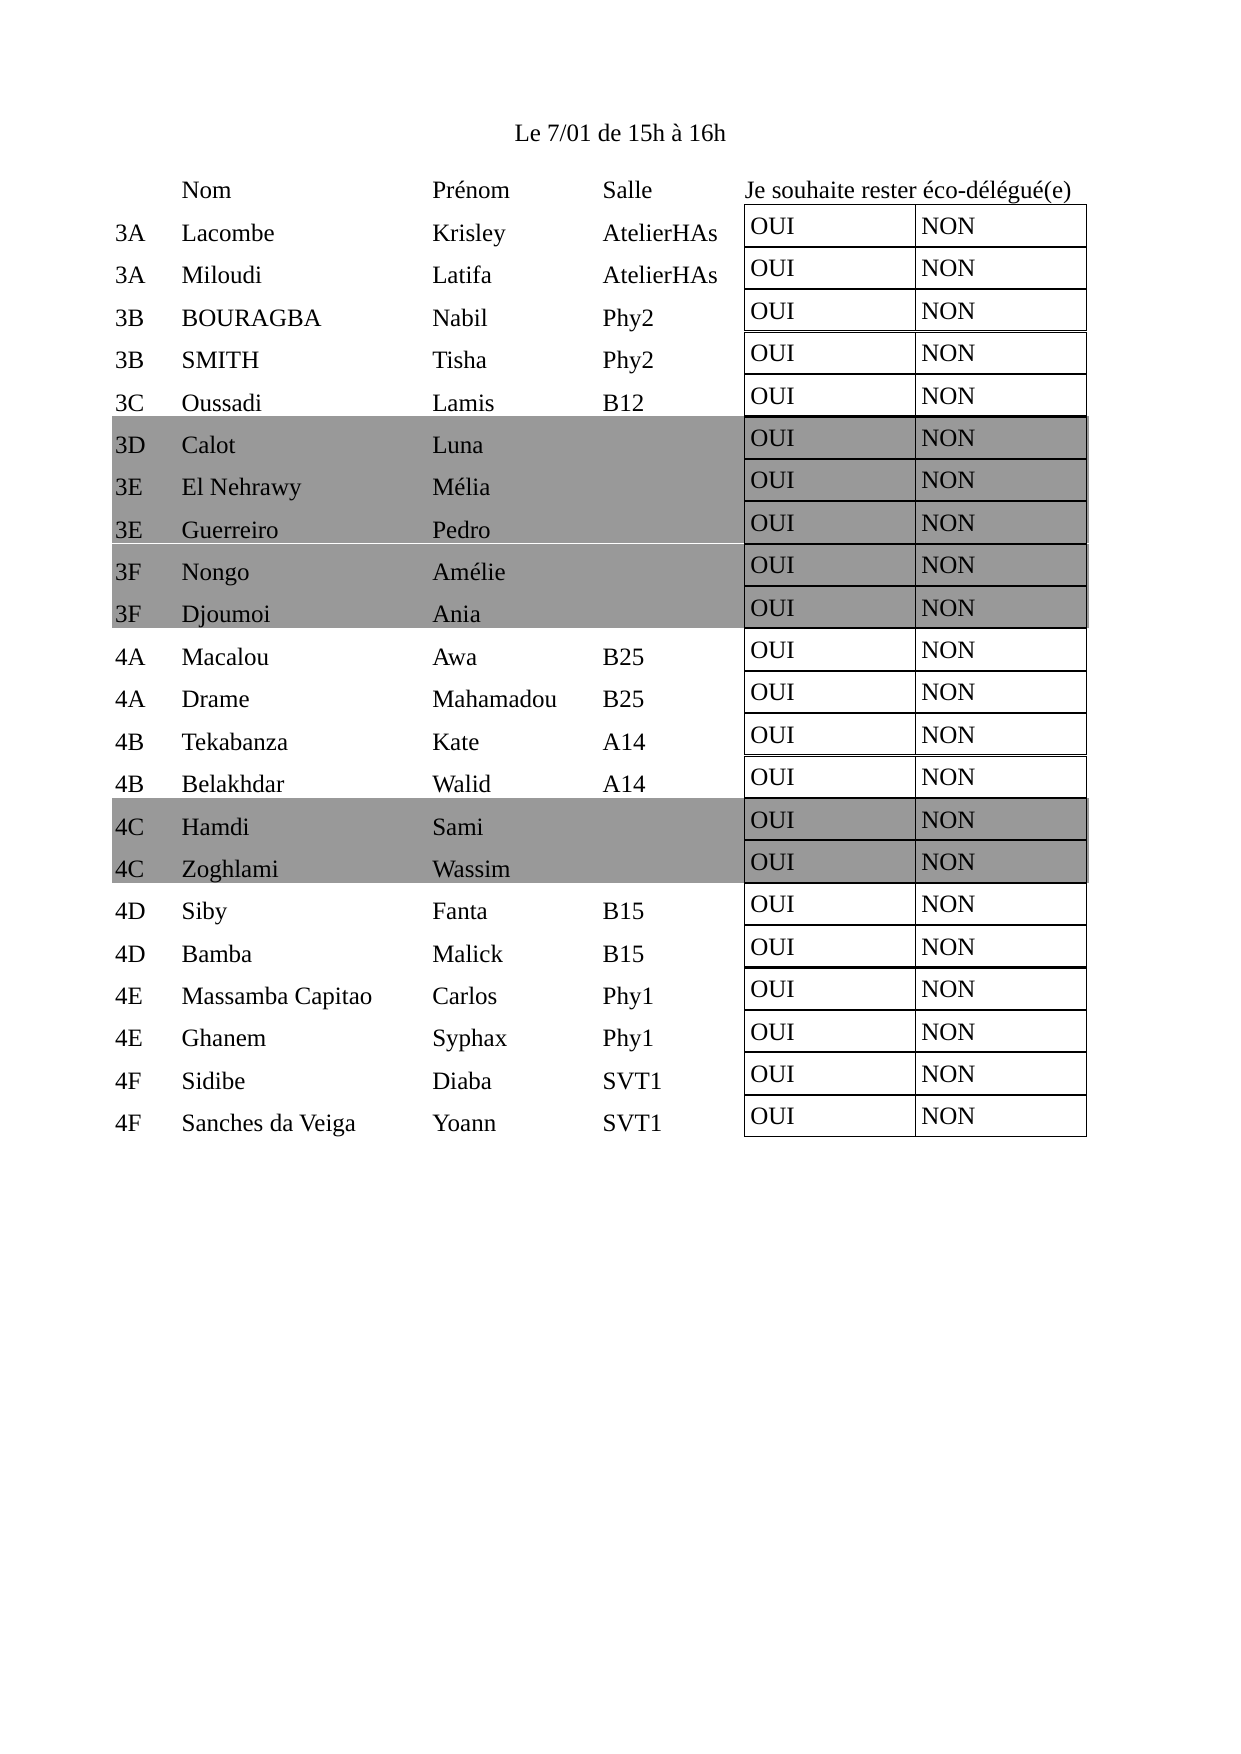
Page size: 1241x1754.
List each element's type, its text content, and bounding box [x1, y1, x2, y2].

table_header OUI [745, 1053, 915, 1093]
table_cell Bamba [178, 925, 429, 967]
table_header NON [916, 248, 1086, 288]
table_cell Tisha [429, 332, 599, 374]
table_cell A14 [599, 756, 741, 798]
table_cell 3D [112, 416, 178, 459]
table_cell Hamdi [178, 798, 429, 840]
table_header NON [916, 290, 1086, 330]
table_cell 4F [112, 1095, 178, 1137]
table_header OUI [745, 799, 915, 839]
table_cell 3A [112, 204, 178, 247]
table_cell Massamba Capitao [178, 968, 429, 1010]
table_header NON [916, 629, 1086, 669]
table_header OUI [745, 333, 915, 373]
table_header OUI [745, 714, 915, 754]
table_cell Calot [178, 416, 429, 459]
table_cell Phy2 [599, 332, 741, 374]
table_header OUI [745, 757, 915, 797]
table_cell [599, 840, 741, 883]
table_cell [599, 416, 741, 459]
table_cell [599, 586, 741, 628]
table_cell 4E [112, 1010, 178, 1052]
table_cell B15 [599, 925, 741, 967]
table_cell Macalou [178, 628, 429, 671]
table_header OUI [745, 375, 915, 415]
table_cell Carlos [429, 968, 599, 1010]
table_cell Lacombe [178, 204, 429, 247]
table_cell 4C [112, 798, 178, 840]
table_cell 3C [112, 374, 178, 416]
table_header NON [916, 205, 1086, 246]
table_cell Djoumoi [178, 586, 429, 628]
text Le 7/01 de 15h à 16h [118, 118, 1122, 147]
table_cell Amélie [429, 544, 599, 586]
table_cell A14 [599, 713, 741, 756]
table_cell Ania [429, 586, 599, 628]
table_cell 4A [112, 628, 178, 671]
table_cell 4B [112, 713, 178, 756]
table_cell Syphax [429, 1010, 599, 1052]
table_header OUI [745, 926, 915, 966]
table_header NON [916, 757, 1086, 797]
table_header NON [916, 1096, 1086, 1136]
table_header NON [916, 969, 1086, 1009]
table_cell Yoann [429, 1095, 599, 1137]
table_cell 4E [112, 968, 178, 1010]
table_header OUI [745, 884, 915, 924]
table_header NON [916, 1011, 1086, 1051]
table_cell 4B [112, 756, 178, 798]
table_header OUI [745, 545, 915, 585]
table_cell 3B [112, 289, 178, 332]
table_header NON [916, 333, 1086, 373]
table_header NON [916, 587, 1086, 627]
table_cell [112, 1137, 178, 1166]
table_header NON [916, 460, 1086, 500]
table_cell Pedro [429, 501, 599, 543]
table_header OUI [745, 587, 915, 627]
table_cell [599, 544, 741, 586]
table_cell SVT1 [599, 1052, 741, 1095]
table_header NON [916, 418, 1086, 458]
table_cell AtelierHAs [599, 247, 741, 289]
table_cell 4F [112, 1052, 178, 1095]
table_cell Lamis [429, 374, 599, 416]
table_cell [599, 798, 741, 840]
table_cell B25 [599, 628, 741, 671]
table_cell Siby [178, 883, 429, 925]
table_cell El Nehrawy [178, 459, 429, 501]
table_cell Phy1 [599, 968, 741, 1010]
table_cell [599, 459, 741, 501]
table_cell Krisley [429, 204, 599, 247]
table_cell SMITH [178, 332, 429, 374]
table_cell [599, 501, 741, 543]
table_cell Phy2 [599, 289, 741, 332]
table_cell Drame [178, 671, 429, 713]
table_cell Latifa [429, 247, 599, 289]
table_header OUI [745, 502, 915, 542]
table_cell Nabil [429, 289, 599, 332]
table_cell Wassim [429, 840, 599, 883]
table_cell B15 [599, 883, 741, 925]
table_header NON [916, 375, 1086, 415]
table_cell 3E [112, 459, 178, 501]
table_header OUI [745, 841, 915, 882]
table_cell Miloudi [178, 247, 429, 289]
table_cell [741, 1137, 1089, 1166]
table_header NON [916, 714, 1086, 754]
table_cell Guerreiro [178, 501, 429, 543]
table_cell [178, 1137, 429, 1166]
table_header NON [916, 841, 1086, 882]
table_cell Tekabanza [178, 713, 429, 756]
table_header NON [916, 1053, 1086, 1093]
table_header OUI [745, 1096, 915, 1136]
table_header NON [916, 545, 1086, 585]
table_cell BOURAGBA [178, 289, 429, 332]
table_cell Malick [429, 925, 599, 967]
table_cell [599, 1137, 741, 1166]
table_cell Ghanem [178, 1010, 429, 1052]
table_cell Fanta [429, 883, 599, 925]
table_header OUI [745, 672, 915, 712]
table_header OUI [745, 629, 915, 669]
table_cell Nongo [178, 544, 429, 586]
table_header [112, 176, 178, 204]
table_cell Belakhdar [178, 756, 429, 798]
table_header Salle [599, 176, 741, 204]
table_cell Sami [429, 798, 599, 840]
table_header OUI [745, 1011, 915, 1051]
table_cell B25 [599, 671, 741, 713]
table_cell 4C [112, 840, 178, 883]
table_cell 3A [112, 247, 178, 289]
table_cell Oussadi [178, 374, 429, 416]
table_header NON [916, 502, 1086, 542]
table_header NON [916, 926, 1086, 966]
table_cell AtelierHAs [599, 204, 741, 247]
table_header OUI [745, 418, 915, 458]
table_cell 3B [112, 332, 178, 374]
table_cell [429, 1137, 599, 1166]
table_cell SVT1 [599, 1095, 741, 1137]
table_cell B12 [599, 374, 741, 416]
table_cell 4D [112, 925, 178, 967]
table_header OUI [745, 290, 915, 330]
table_header Prénom [429, 176, 599, 204]
table_cell Kate [429, 713, 599, 756]
table_cell Walid [429, 756, 599, 798]
table_cell 3F [112, 544, 178, 586]
table_cell Mahamadou [429, 671, 599, 713]
table_header NON [916, 884, 1086, 924]
table_header NON [916, 672, 1086, 712]
table_cell 3F [112, 586, 178, 628]
table_cell 3E [112, 501, 178, 543]
table_header OUI [745, 969, 915, 1009]
table_cell Mélia [429, 459, 599, 501]
table_cell 4A [112, 671, 178, 713]
table_cell Zoghlami [178, 840, 429, 883]
table_header Je souhaite rester éco-délégué(e) [741, 176, 1089, 204]
table_cell Phy1 [599, 1010, 741, 1052]
table_cell Sanches da Veiga [178, 1095, 429, 1137]
table_header OUI [745, 248, 915, 288]
table_cell Awa [429, 628, 599, 671]
table_cell Diaba [429, 1052, 599, 1095]
table_header OUI [745, 205, 915, 246]
table_cell 4D [112, 883, 178, 925]
table_cell Luna [429, 416, 599, 459]
table_header Nom [178, 176, 429, 204]
table_header OUI [745, 460, 915, 500]
table_cell Sidibe [178, 1052, 429, 1095]
table_header NON [916, 799, 1086, 839]
